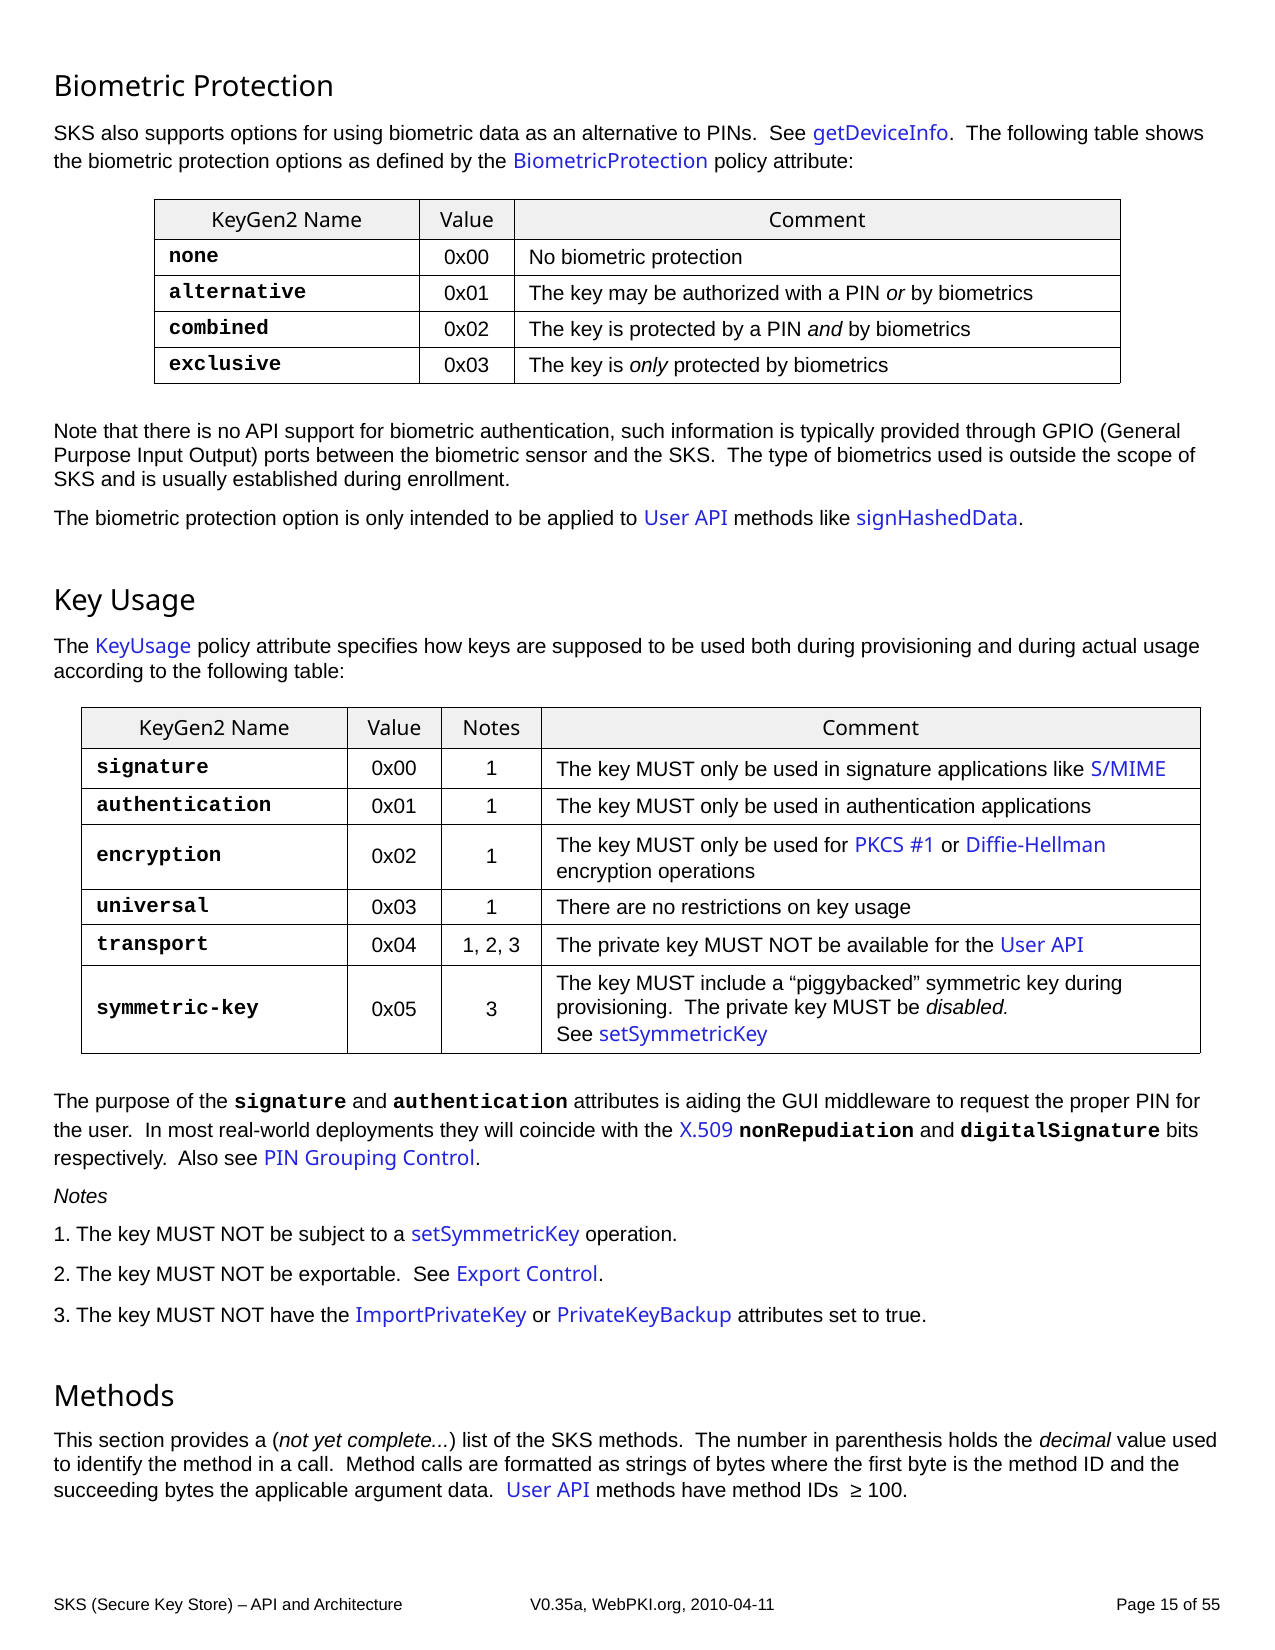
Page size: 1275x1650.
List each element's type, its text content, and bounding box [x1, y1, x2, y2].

subtitle Key Usage [53, 579, 1221, 618]
table_header Value [348, 708, 441, 748]
table_cell There are no restrictions on key usage [542, 890, 1200, 924]
text 2. The key MUST NOT be exportable. See Export Control. [53, 1259, 1221, 1288]
table_cell symmetric-key [82, 966, 347, 1053]
table_cell 1 [442, 749, 541, 788]
table_header Value [420, 200, 514, 239]
table_header Notes [442, 708, 541, 748]
table_cell The key may be authorized with a PIN or by biometrics [515, 276, 1120, 311]
subtitle Methods [53, 1376, 1221, 1415]
table_cell authentication [82, 789, 347, 824]
table_cell No biometric protection [515, 240, 1120, 275]
table_cell 0x04 [348, 925, 441, 965]
text 1. The key MUST NOT be subject to a setSymmetricKey operation. [53, 1219, 1221, 1248]
table_cell 0x01 [348, 789, 441, 824]
table_cell The key MUST only be used for PKCS #1 or Diffie-Hellman encryption operations [542, 825, 1200, 888]
table_cell none [155, 240, 419, 275]
table_cell 0x02 [348, 825, 441, 888]
text The biometric protection option is only intended to be applied to User API methods like signHashedData. [53, 503, 1221, 531]
table_cell The key is only protected by biometrics [515, 348, 1120, 383]
table_header KeyGen2 Name [155, 200, 419, 239]
table_cell transport [82, 925, 347, 965]
table_cell 0x00 [420, 240, 514, 275]
text Note that there is no API support for biometric authentication, such information is typically provided through GPIO (General Purpose Input Output) ports between the biometric sensor and the SKS. The type of biometrics used is outside the scope of SKS and is usually established during enrollment. [53, 419, 1221, 491]
table_cell signature [82, 749, 347, 788]
table_header Comment [515, 200, 1120, 239]
table_cell 1 [442, 789, 541, 824]
table_cell The key MUST only be used in signature applications like S/MIME [542, 749, 1200, 788]
table_cell alternative [155, 276, 419, 311]
text The purpose of the signature and authentication attributes is aiding the GUI middleware to request the proper PIN for the user. In most real-world deployments they will coincide with the X.509 nonRepudiation and digitalSignature bits respectively. Also see PIN Grouping Control. [53, 1089, 1221, 1172]
table_cell The private key MUST NOT be available for the User API [542, 925, 1200, 965]
table_cell 0x02 [420, 312, 514, 347]
table_cell 0x00 [348, 749, 441, 788]
table_cell encryption [82, 825, 347, 888]
table_cell 0x05 [348, 966, 441, 1053]
text This section provides a (not yet complete...) list of the SKS methods. The number in parenthesis holds the decimal value used to identify the method in a call. Method calls are formatted as strings of bytes where the first byte is the method ID and the succeeding bytes the applicable argument data. User API methods have method IDs ≥ 100. [53, 1428, 1221, 1504]
table_cell exclusive [155, 348, 419, 383]
table_cell 0x03 [348, 890, 441, 924]
table_cell combined [155, 312, 419, 347]
table_header KeyGen2 Name [82, 708, 347, 748]
table_cell universal [82, 890, 347, 924]
text The KeyUsage policy attribute specifies how keys are supposed to be used both during provisioning and during actual usage according to the following table: [53, 631, 1221, 707]
table_header Comment [542, 708, 1200, 748]
text Notes [53, 1183, 1221, 1207]
table_cell 1 [442, 825, 541, 888]
text SKS also supports options for using biometric data as an alternative to PINs. See getDeviceInfo. The following table shows the biometric protection options as defined by the BiometricProtection policy attribute: [53, 118, 1221, 199]
table_cell 3 [442, 966, 541, 1053]
subtitle Biometric Protection [53, 66, 1221, 105]
table_cell The key is protected by a PIN and by biometrics [515, 312, 1120, 347]
table_cell The key MUST include a “piggybacked” symmetric key during provisioning. The private key MUST be disabled. See setSymmetricKey [542, 966, 1200, 1053]
text 3. The key MUST NOT have the ImportPrivateKey or PrivateKeyBackup attributes set to true. [53, 1300, 1221, 1328]
table_cell The key MUST only be used in authentication applications [542, 789, 1200, 824]
table_cell 0x03 [420, 348, 514, 383]
table_cell 1, 2, 3 [442, 925, 541, 965]
table_cell 1 [442, 890, 541, 924]
table_cell 0x01 [420, 276, 514, 311]
